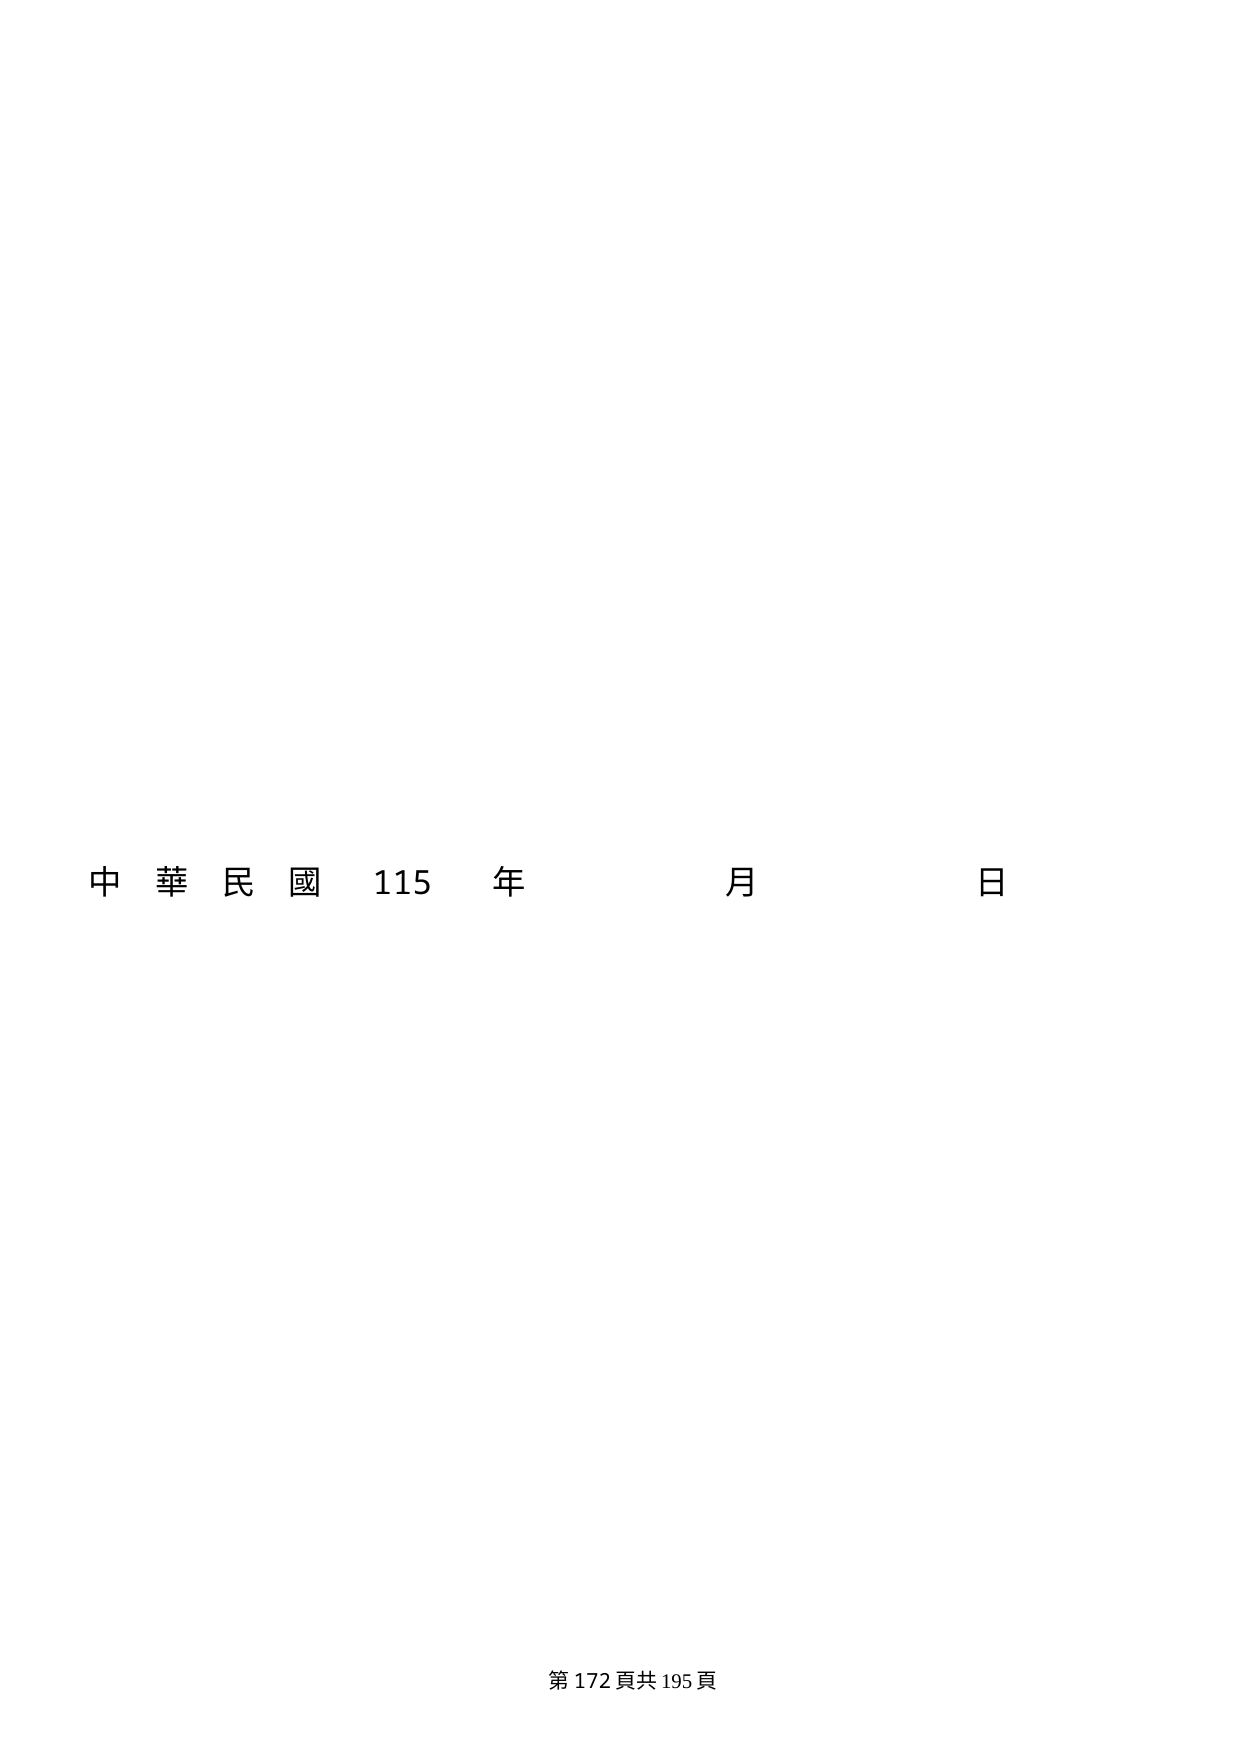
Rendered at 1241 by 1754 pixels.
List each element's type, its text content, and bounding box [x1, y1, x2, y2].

text 中 華 民 國 115 年 月 日 [89, 838, 1152, 901]
